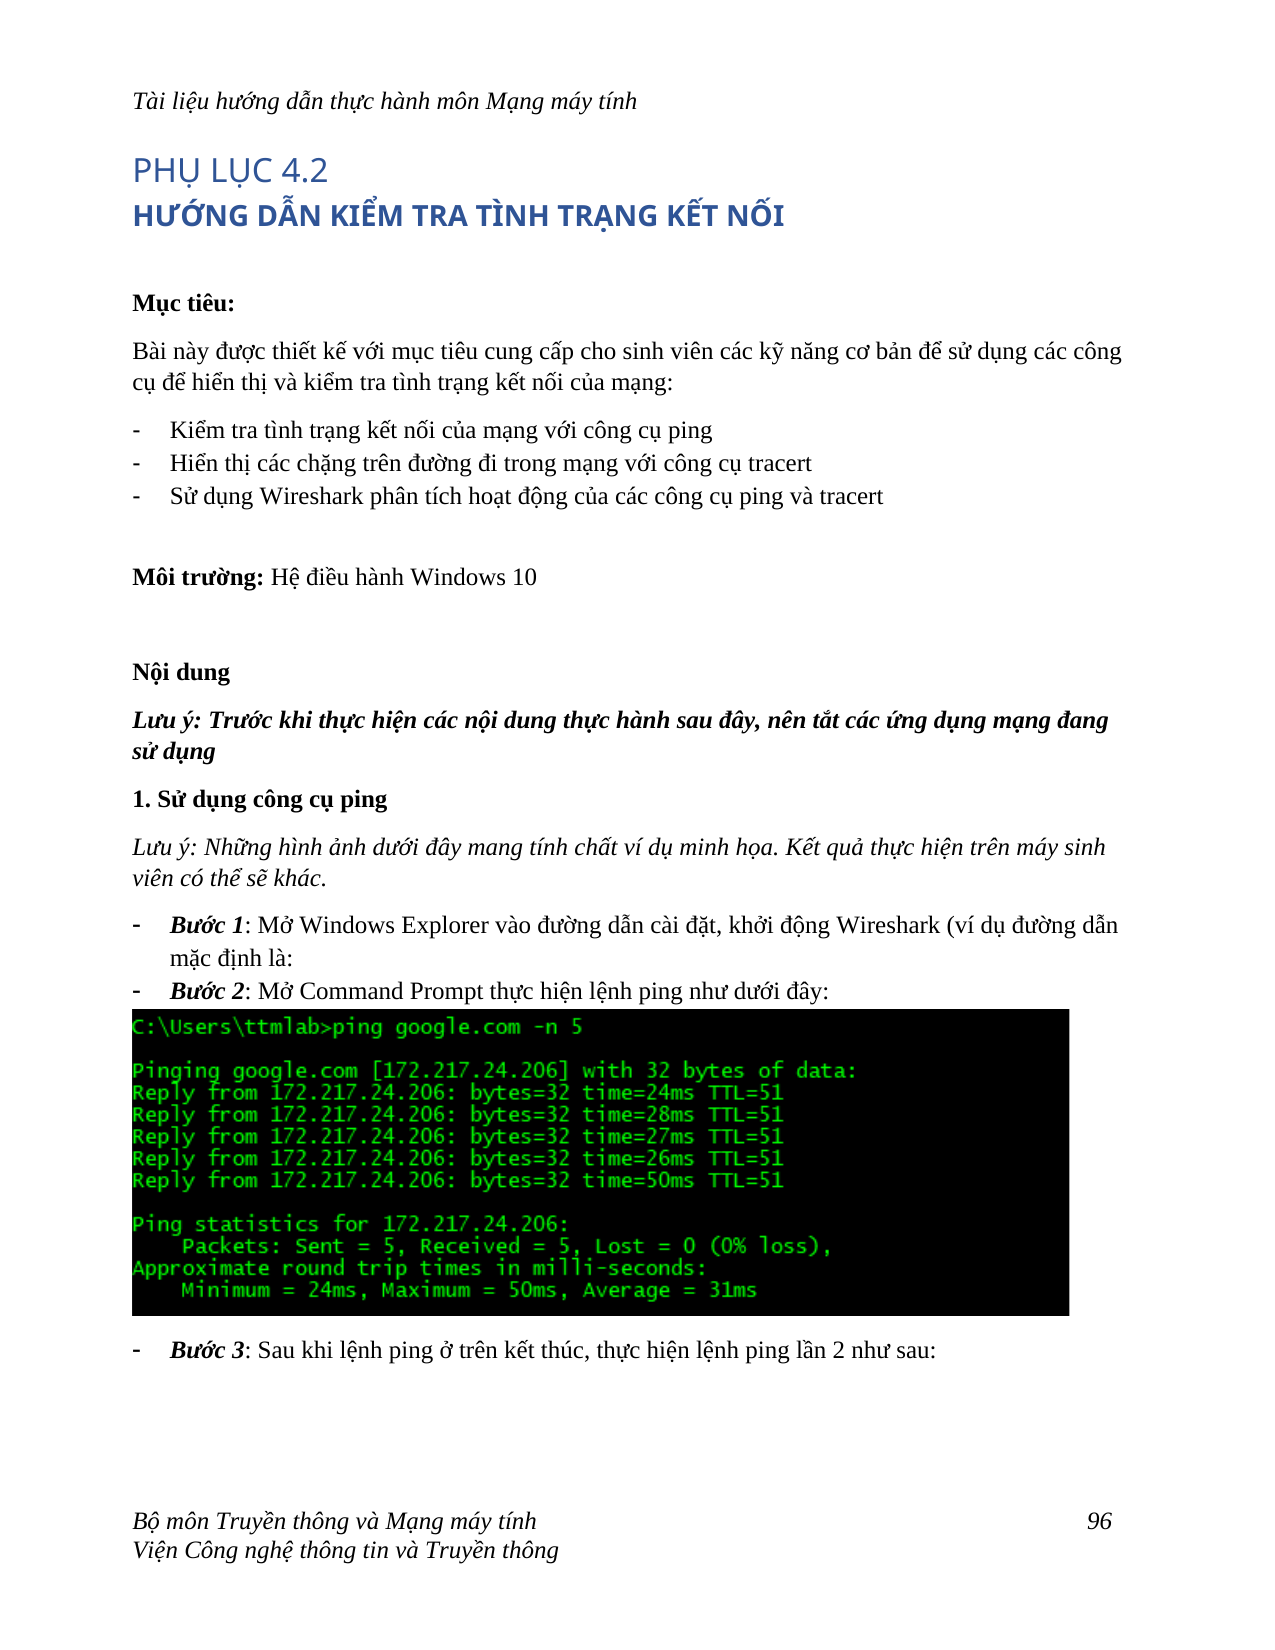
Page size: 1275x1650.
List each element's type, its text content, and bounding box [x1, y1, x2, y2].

text Lưu ý: Những hình ảnh dưới đây mang tính chất ví dụ minh họa. Kết quả thực hiện trên máy sinh viên có thể sẽ khác. [132, 832, 1125, 891]
picture [132, 1009, 1070, 1316]
subtitle PHỤ LỤC 4.2 HƯỚNG DẪN KIỂM TRA TÌNH TRẠNG KẾT NỐI [132, 147, 1125, 235]
list Bước 1: Mở Windows Explorer vào đường dẫn cài đặt, khởi động Wireshark (ví dụ đường dẫn mặc định là: [132, 910, 1125, 972]
list Sử dụng Wireshark phân tích hoạt động của các công cụ ping và tracert [132, 481, 1125, 510]
text Lưu ý: Trước khi thực hiện các nội dung thực hành sau đây, nên tắt các ứng dụng mạng đang sử dụng [132, 705, 1125, 765]
text 1. Sử dụng công cụ ping [132, 784, 1125, 813]
list Hiển thị các chặng trên đường đi trong mạng với công cụ tracert [132, 448, 1125, 477]
list Bước 3: Sau khi lệnh ping ở trên kết thúc, thực hiện lệnh ping lần 2 như sau: [132, 1335, 1125, 1363]
text Mục tiêu: [132, 288, 1125, 317]
text Nội dung [132, 657, 1125, 686]
list Kiểm tra tình trạng kết nối của mạng với công cụ ping [132, 415, 1125, 444]
text Môi trường: Hệ điều hành Windows 10 [132, 562, 1125, 591]
list Bước 2: Mở Command Prompt thực hiện lệnh ping như dưới đây: [132, 976, 1125, 1005]
text Bài này được thiết kế với mục tiêu cung cấp cho sinh viên các kỹ năng cơ bản để sử dụng các công cụ để hiển thị và kiểm tra tình trạng kết nối của mạng: [132, 336, 1125, 396]
